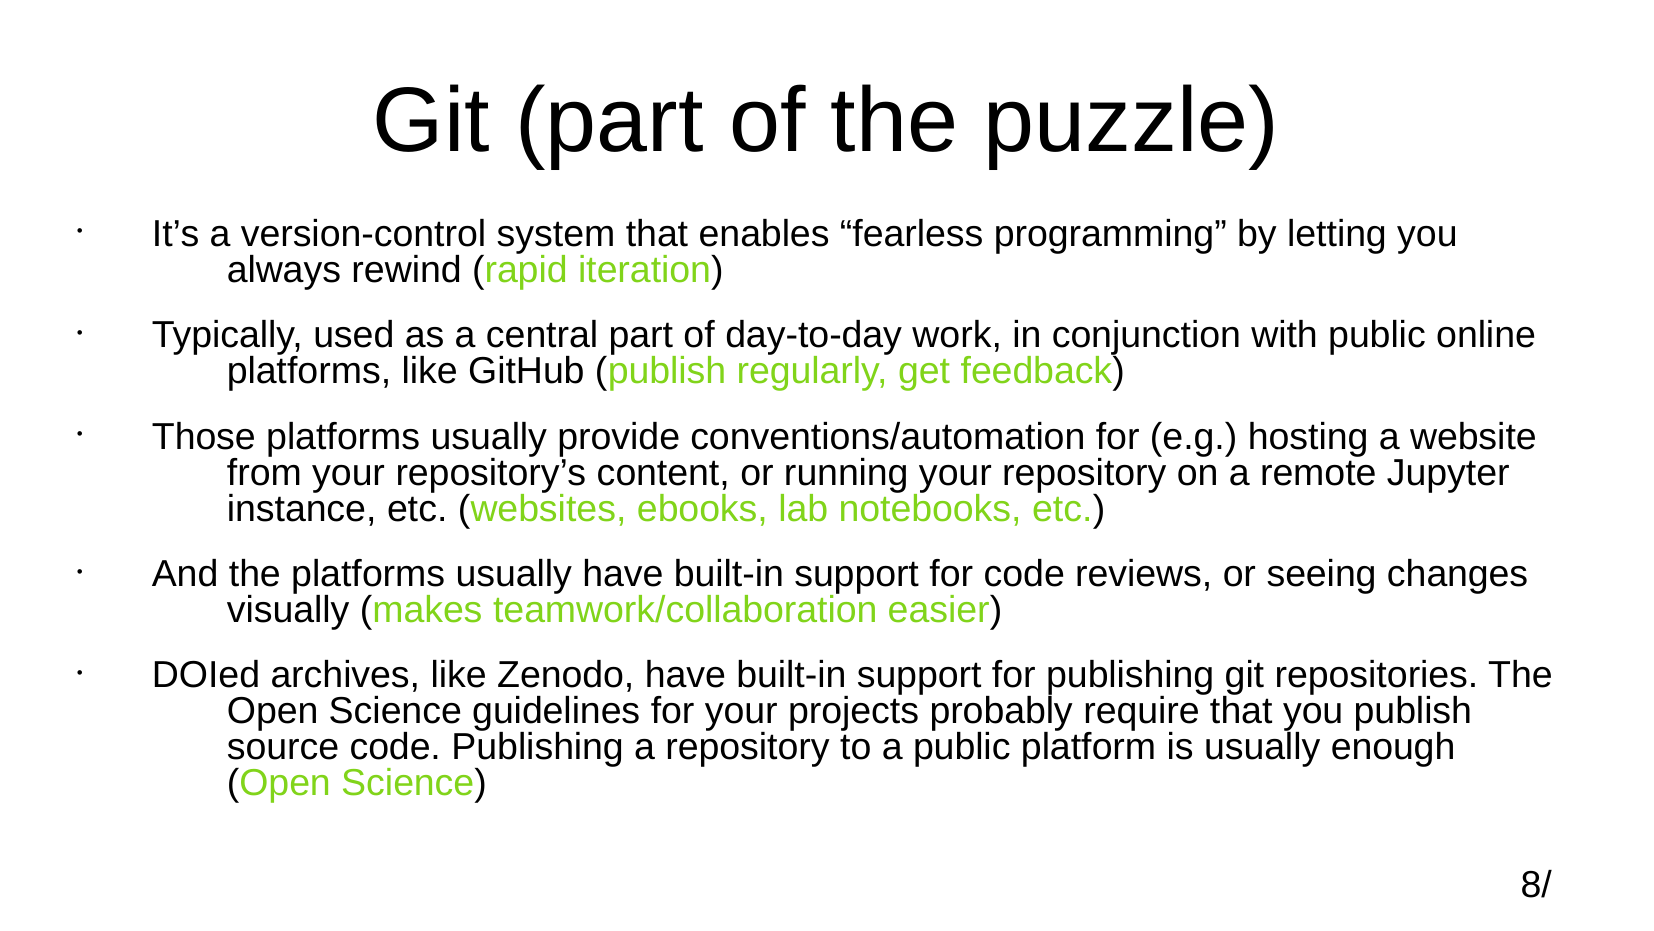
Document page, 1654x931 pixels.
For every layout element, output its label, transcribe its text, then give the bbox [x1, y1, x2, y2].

text_box / [1505, 856, 1625, 914]
list It’s a version-control system that enables “fearless programming” by letting you always rewind (rapid iteration) Typically, used as a central part of day-to-day work, in conjunction with public online platforms, like GitHub (publish regularly, get feedback) Those platforms usually provide conventions/automation for (e.g.) hosting a website from your repository’s content, or running your repository on a remote Jupyter instance, etc. (websites, ebooks, lab notebooks, etc.) And the platforms usually have built-in support for code reviews, or seeing changes visually (makes teamwork/collaboration easier) DOIed archives, like Zenodo, have built-in support for publishing git repositories. The Open Science guidelines for your projects probably require that you publish source code. Publishing a repository to a public platform is usually enough (Open Science) [76, 217, 1565, 843]
title Git (part of the puzzle) [82, 37, 1571, 193]
